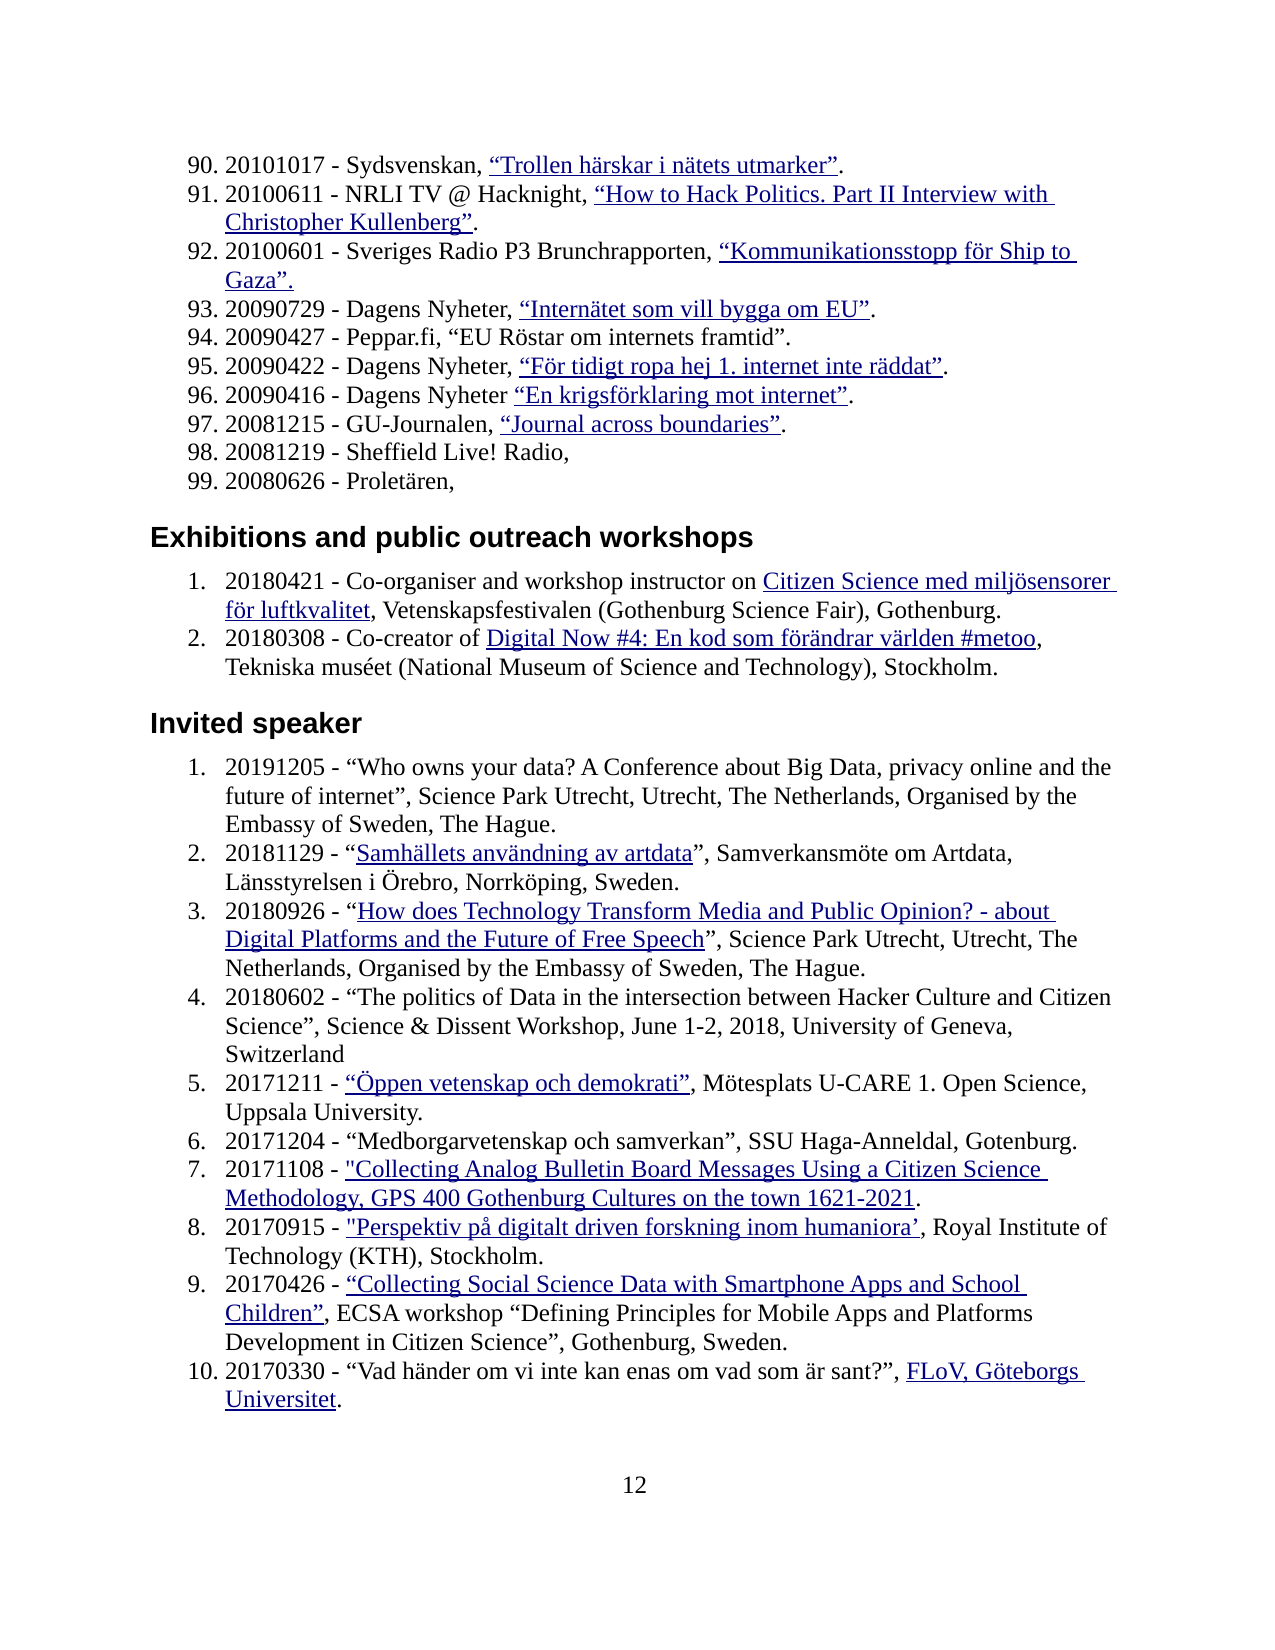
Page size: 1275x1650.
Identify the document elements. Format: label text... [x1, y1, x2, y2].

list 20080626 - Proletären, [187, 466, 1125, 495]
list 20180602 - “The politics of Data in the intersection between Hacker Culture and Citizen Science”, Science & Dissent Workshop, June 1-2, 2018, University of Geneva, Switzerland [187, 982, 1125, 1068]
subtitle Exhibitions and public outreach workshops [150, 520, 1125, 553]
list 20090729 - Dagens Nyheter, “Internätet som vill bygga om EU”. [187, 294, 1125, 322]
list 20081215 - GU-Journalen, “Journal across boundaries”. [187, 409, 1125, 437]
list 20090422 - Dagens Nyheter, “För tidigt ropa hej 1. internet inte räddat”. [187, 351, 1125, 380]
list 20180308 - Co-creator of Digital Now #4: En kod som förändrar världen #metoo, Tekniska muséet (National Museum of Science and Technology), Stockholm. [187, 623, 1125, 681]
list 20180926 - “How does Technology Transform Media and Public Opinion? - about Digital Platforms and the Future of Free Speech”, Science Park Utrecht, Utrecht, The Netherlands, Organised by the Embassy of Sweden, The Hague. [187, 896, 1125, 982]
list 20090416 - Dagens Nyheter “En krigsförklaring mot internet”. [187, 380, 1125, 409]
list 20081219 - Sheffield Live! Radio, [187, 437, 1125, 466]
list 20180421 - Co-organiser and workshop instructor on Citizen Science med miljösensorer för luftkvalitet, Vetenskapsfestivalen (Gothenburg Science Fair), Gothenburg. [187, 566, 1125, 623]
list 20100601 - Sveriges Radio P3 Brunchrapporten, “Kommunikationsstopp för Ship to Gaza”. [187, 236, 1125, 294]
list 20191205 - “Who owns your data? A Conference about Big Data, privacy online and the future of internet”, Science Park Utrecht, Utrecht, The Netherlands, Organised by the Embassy of Sweden, The Hague. [187, 752, 1125, 838]
list 20170330 - “Vad händer om vi inte kan enas om vad som är sant?”, FLoV, Göteborgs Universitet. [187, 1356, 1125, 1413]
list 20100611 - NRLI TV @ Hacknight, “How to Hack Politics. Part II Interview with Christopher Kullenberg”. [187, 179, 1125, 236]
list 20171108 - "Collecting Analog Bulletin Board Messages Using a Citizen Science Methodology, GPS 400 Gothenburg Cultures on the town 1621-2021. [187, 1154, 1125, 1212]
list 20181129 - “Samhällets användning av artdata”, Samverkansmöte om Artdata, Länsstyrelsen i Örebro, Norrköping, Sweden. [187, 838, 1125, 896]
subtitle Invited speaker [150, 706, 1125, 739]
list 20171211 - “Öppen vetenskap och demokrati”, Mötesplats U-CARE 1. Open Science, Uppsala University. [187, 1068, 1125, 1126]
list 20090427 - Peppar.fi, “EU Röstar om internets framtid”. [187, 322, 1125, 351]
list 20101017 - Sydsvenskan, “Trollen härskar i nätets utmarker”. [187, 150, 1125, 179]
list 20171204 - “Medborgarvetenskap och samverkan”, SSU Haga-Anneldal, Gotenburg. [187, 1126, 1125, 1154]
list 20170426 - “Collecting Social Science Data with Smartphone Apps and School Children”, ECSA workshop “Defining Principles for Mobile Apps and Platforms Development in Citizen Science”, Gothenburg, Sweden. [187, 1269, 1125, 1356]
list 20170915 - "Perspektiv på digitalt driven forskning inom humaniora’, Royal Institute of Technology (KTH), Stockholm. [187, 1212, 1125, 1269]
